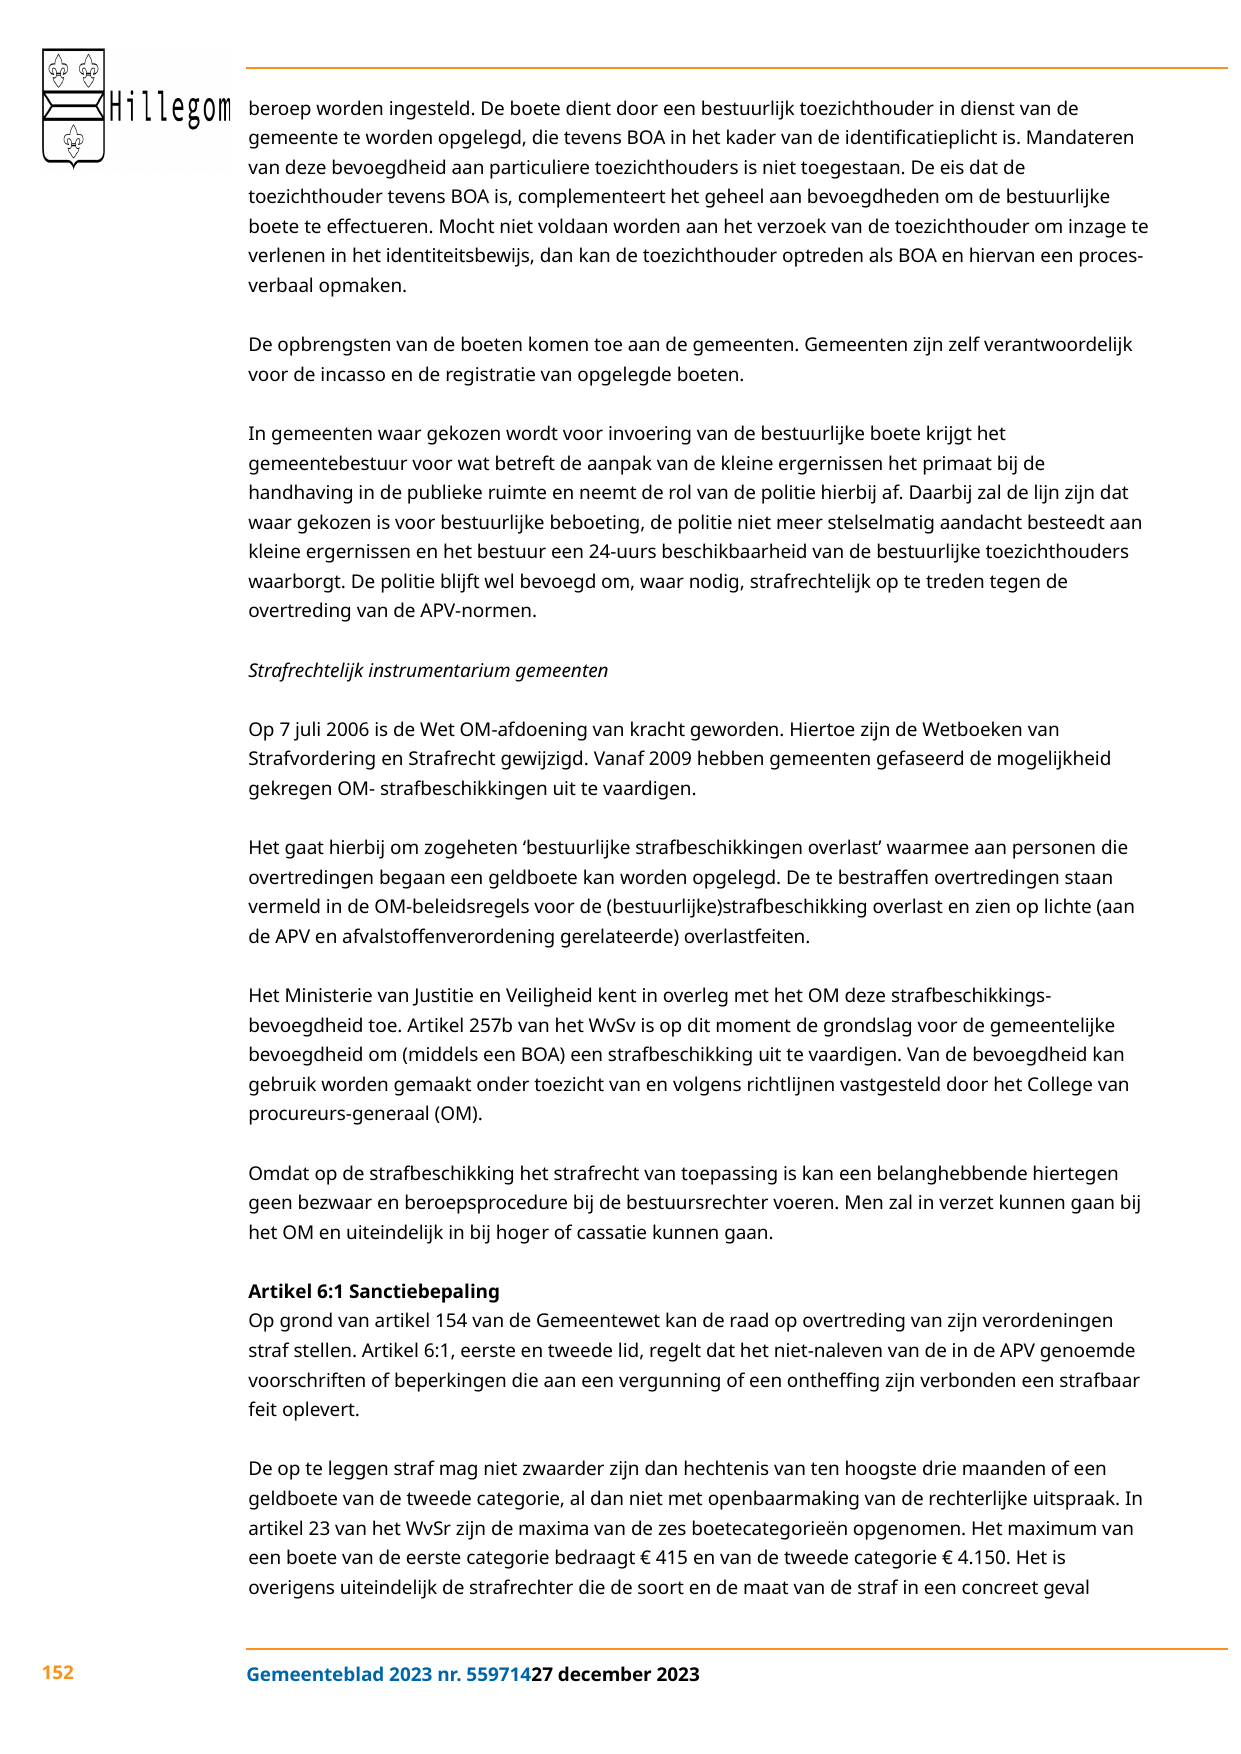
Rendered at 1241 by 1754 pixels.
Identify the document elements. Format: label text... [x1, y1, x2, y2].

text De opbrengsten van de boeten komen toe aan de gemeenten. Gemeenten zijn zelf verantwoordelijk voor de incasso en de registratie van opgelegde boeten. [248, 331, 1152, 387]
text Het gaat hierbij om zogeheten ‘bestuurlijke strafbeschikkingen overlast’ waarmee aan personen die overtredingen begaan een geldboete kan worden opgelegd. De te bestraffen overtredingen staan vermeld in de OM-beleidsregels voor de (bestuurlijke)strafbeschikking overlast en zien op lichte (aan de APV en afvalstoffenverordening gerelateerde) overlastfeiten. [248, 834, 1152, 949]
text De op te leggen straf mag niet zwaarder zijn dan hechtenis van ten hoogste drie maanden of een geldboete van de tweede categorie, al dan niet met openbaarmaking van de rechterlijke uitspraak. In artikel 23 van het WvSr zijn de maxima van de zes boetecategorieën opgenomen. Het maximum van een boete van de eerste categorie bedraagt € 415 en van de tweede categorie € 4.150. Het is overigens uiteindelijk de strafrechter die de soort en de maat van de straf in een concreet geval [248, 1456, 1152, 1600]
text Omdat op de strafbeschikking het strafrecht van toepassing is kan een belanghebbende hiertegen geen bezwaar en beroepsprocedure bij de bestuursrechter voeren. Men zal in verzet kunnen gaan bij het OM en uiteindelijk in bij hoger of cassatie kunnen gaan. [248, 1160, 1152, 1245]
text Artikel 6:1 Sanctiebepaling [248, 1278, 1152, 1304]
text beroep worden ingesteld. De boete dient door een bestuurlijk toezichthouder in dienst van de gemeente te worden opgelegd, die tevens BOA in het kader van de identificatieplicht is. Mandateren van deze bevoegdheid aan particuliere toezichthouders is niet toegestaan. De eis dat de toezichthouder tevens BOA is, complementeert het geheel aan bevoegdheden om de bestuurlijke boete te effectueren. Mocht niet voldaan worden aan het verzoek van de toezichthouder om inzage te verlenen in het identiteitsbewijs, dan kan de toezichthouder optreden als BOA en hiervan een proces-verbaal opmaken. [248, 95, 1152, 298]
text Op grond van artikel 154 van de Gemeentewet kan de raad op overtreding van zijn verordeningen straf stellen. Artikel 6:1, eerste en tweede lid, regelt dat het niet-naleven van de in de APV genoemde voorschriften of beperkingen die aan een vergunning of een ontheffing zijn verbonden een strafbaar feit oplevert. [248, 1308, 1152, 1422]
text Strafrechtelijk instrumentarium gemeenten [248, 657, 1152, 683]
text In gemeenten waar gekozen wordt voor invoering van de bestuurlijke boete krijgt het gemeentebestuur voor wat betreft de aanpak van de kleine ergernissen het primaat bij de handhaving in de publieke ruimte en neemt de rol van de politie hierbij af. Daarbij zal de lijn zijn dat waar gekozen is voor bestuurlijke beboeting, de politie niet meer stelselmatig aandacht besteedt aan kleine ergernissen en het bestuur een 24-uurs beschikbaarheid van de bestuurlijke toezichthouders waarborgt. De politie blijft wel bevoegd om, waar nodig, strafrechtelijk op te treden tegen de overtreding van de APV-normen. [248, 420, 1152, 623]
text Het Ministerie van Justitie en Veiligheid kent in overleg met het OM deze strafbeschikkings- bevoegdheid toe. Artikel 257b van het WvSv is op dit moment de grondslag voor de gemeentelijke bevoegdheid om (middels een BOA) een strafbeschikking uit te vaardigen. Van de bevoegdheid kan gebruik worden gemaakt onder toezicht van en volgens richtlijnen vastgesteld door het College van procureurs-generaal (OM). [248, 982, 1152, 1126]
picture [41, 47, 231, 172]
text Op 7 juli 2006 is de Wet OM-afdoening van kracht geworden. Hiertoe zijn de Wetboeken van Strafvordering en Strafrecht gewijzigd. Vanaf 2009 hebben gemeenten gefaseerd de mogelijkheid gekregen OM- strafbeschikkingen uit te vaardigen. [248, 716, 1152, 801]
